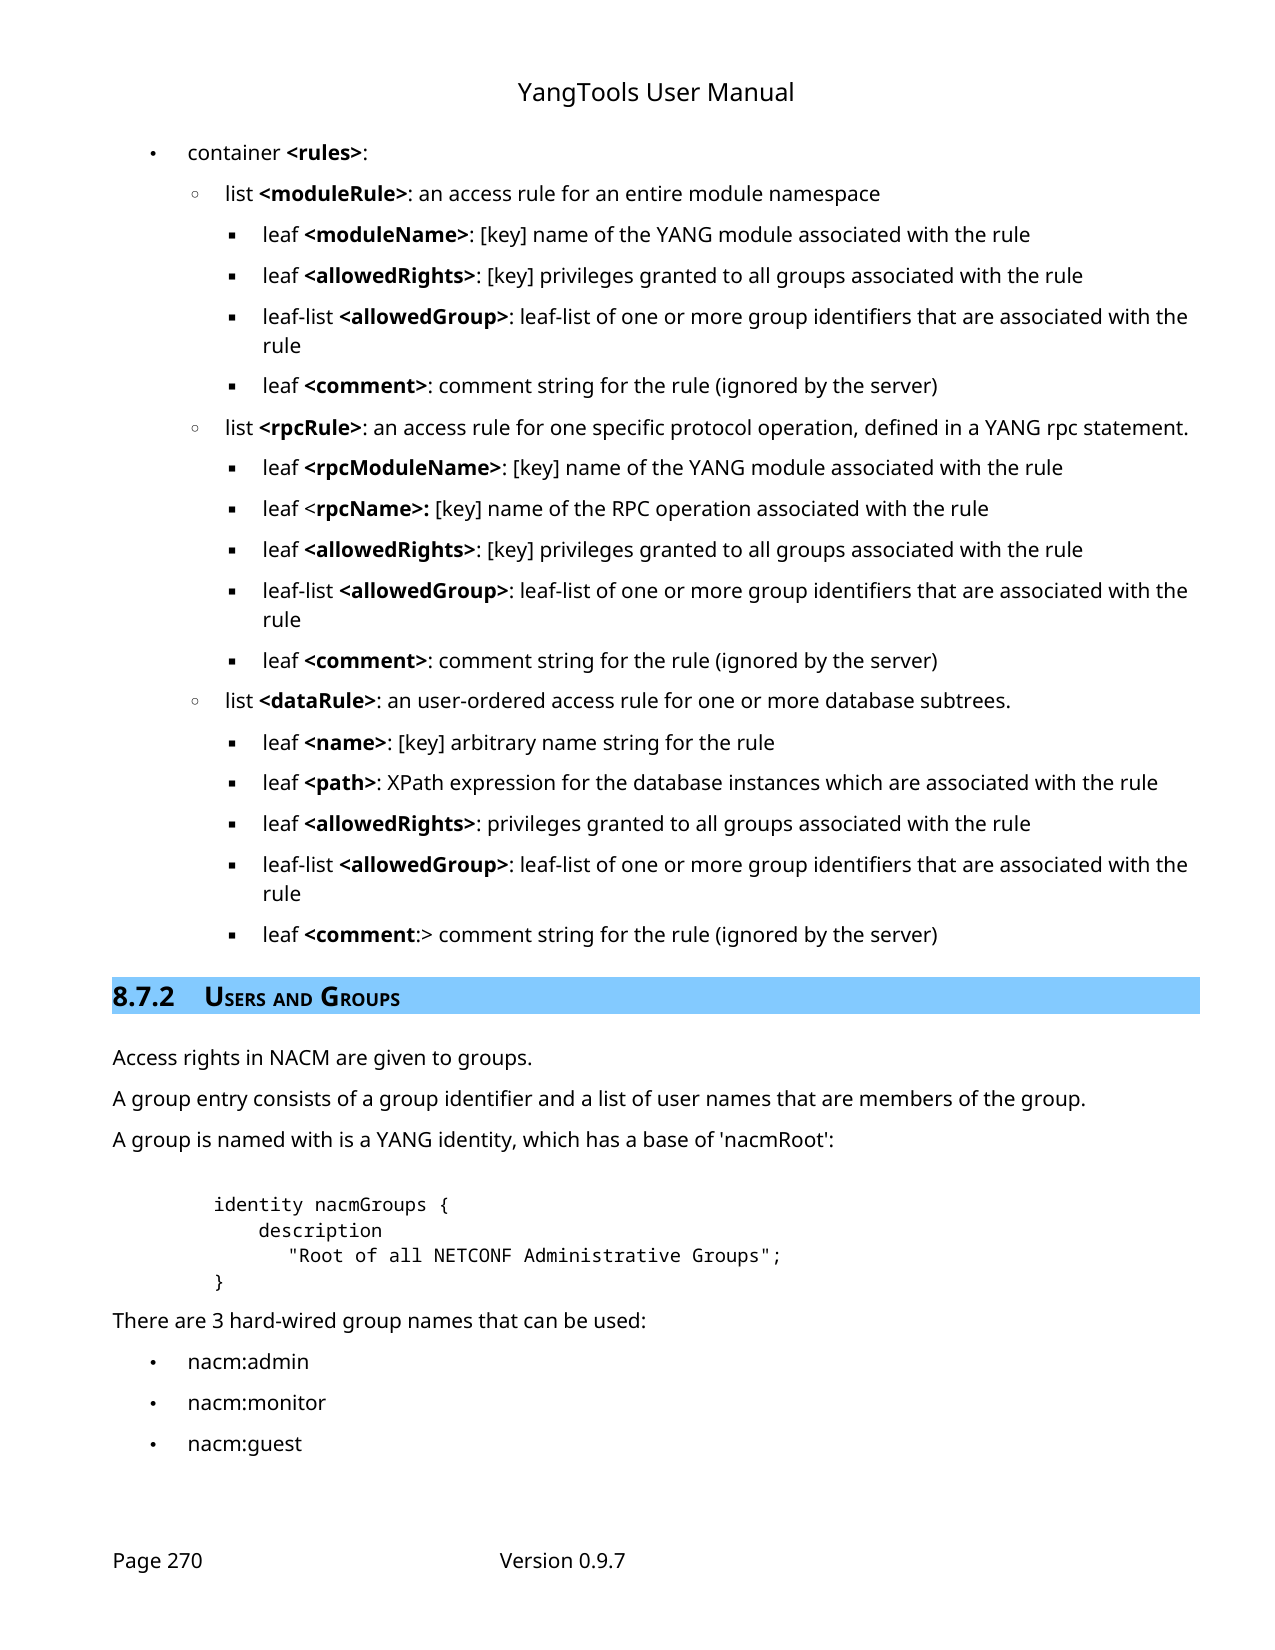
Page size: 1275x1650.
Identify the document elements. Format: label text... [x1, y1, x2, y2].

list leaf-list <allowedGroup>: leaf-list of one or more group identifiers that are associated with the rule [225, 576, 1200, 633]
list leaf <allowedRights>: [key] privileges granted to all groups associated with the rule [225, 535, 1200, 564]
text A group entry consists of a group identifier and a list of user names that are members of the group. [112, 1084, 1200, 1113]
text A group is named with is a YANG identity, which has a base of 'nacmRoot': [112, 1125, 1200, 1154]
list nacm:monitor [150, 1388, 1200, 1416]
list leaf-list <allowedGroup>: leaf-list of one or more group identifiers that are associated with the rule [225, 302, 1200, 359]
list leaf <comment>: comment string for the rule (ignored by the server) [225, 372, 1200, 400]
subtitle Users and Groups [112, 977, 1200, 1014]
list container <rules>: [150, 138, 1200, 167]
list leaf <rpcName>: [key] name of the RPC operation associated with the rule [225, 494, 1200, 523]
text identity nacmGroups { description "Root of all NETCONF Administrative Groups"; } [139, 1166, 1200, 1294]
text Access rights in NACM are given to groups. [112, 1043, 1200, 1072]
list leaf <moduleName>: [key] name of the YANG module associated with the rule [225, 220, 1200, 249]
list leaf <allowedRights>: [key] privileges granted to all groups associated with the rule [225, 261, 1200, 290]
list list <moduleRule>: an access rule for an entire module namespace [187, 179, 1200, 208]
list list <rpcRule>: an access rule for one specific protocol operation, defined in a YANG rpc statement. [187, 413, 1200, 441]
list nacm:admin [150, 1347, 1200, 1375]
list leaf <comment:> comment string for the rule (ignored by the server) [225, 920, 1200, 948]
list leaf <allowedRights>: privileges granted to all groups associated with the rule [225, 809, 1200, 838]
list nacm:guest [150, 1429, 1200, 1457]
list leaf <comment>: comment string for the rule (ignored by the server) [225, 646, 1200, 674]
list leaf <name>: [key] arbitrary name string for the rule [225, 728, 1200, 756]
list list <dataRule>: an user-ordered access rule for one or more database subtrees. [187, 687, 1200, 715]
list leaf <path>: XPath expression for the database instances which are associated with the rule [225, 768, 1200, 797]
list leaf-list <allowedGroup>: leaf-list of one or more group identifiers that are associated with the rule [225, 850, 1200, 907]
list leaf <rpcModuleName>: [key] name of the YANG module associated with the rule [225, 453, 1200, 482]
text There are 3 hard-wired group names that can be used: [112, 1306, 1200, 1334]
